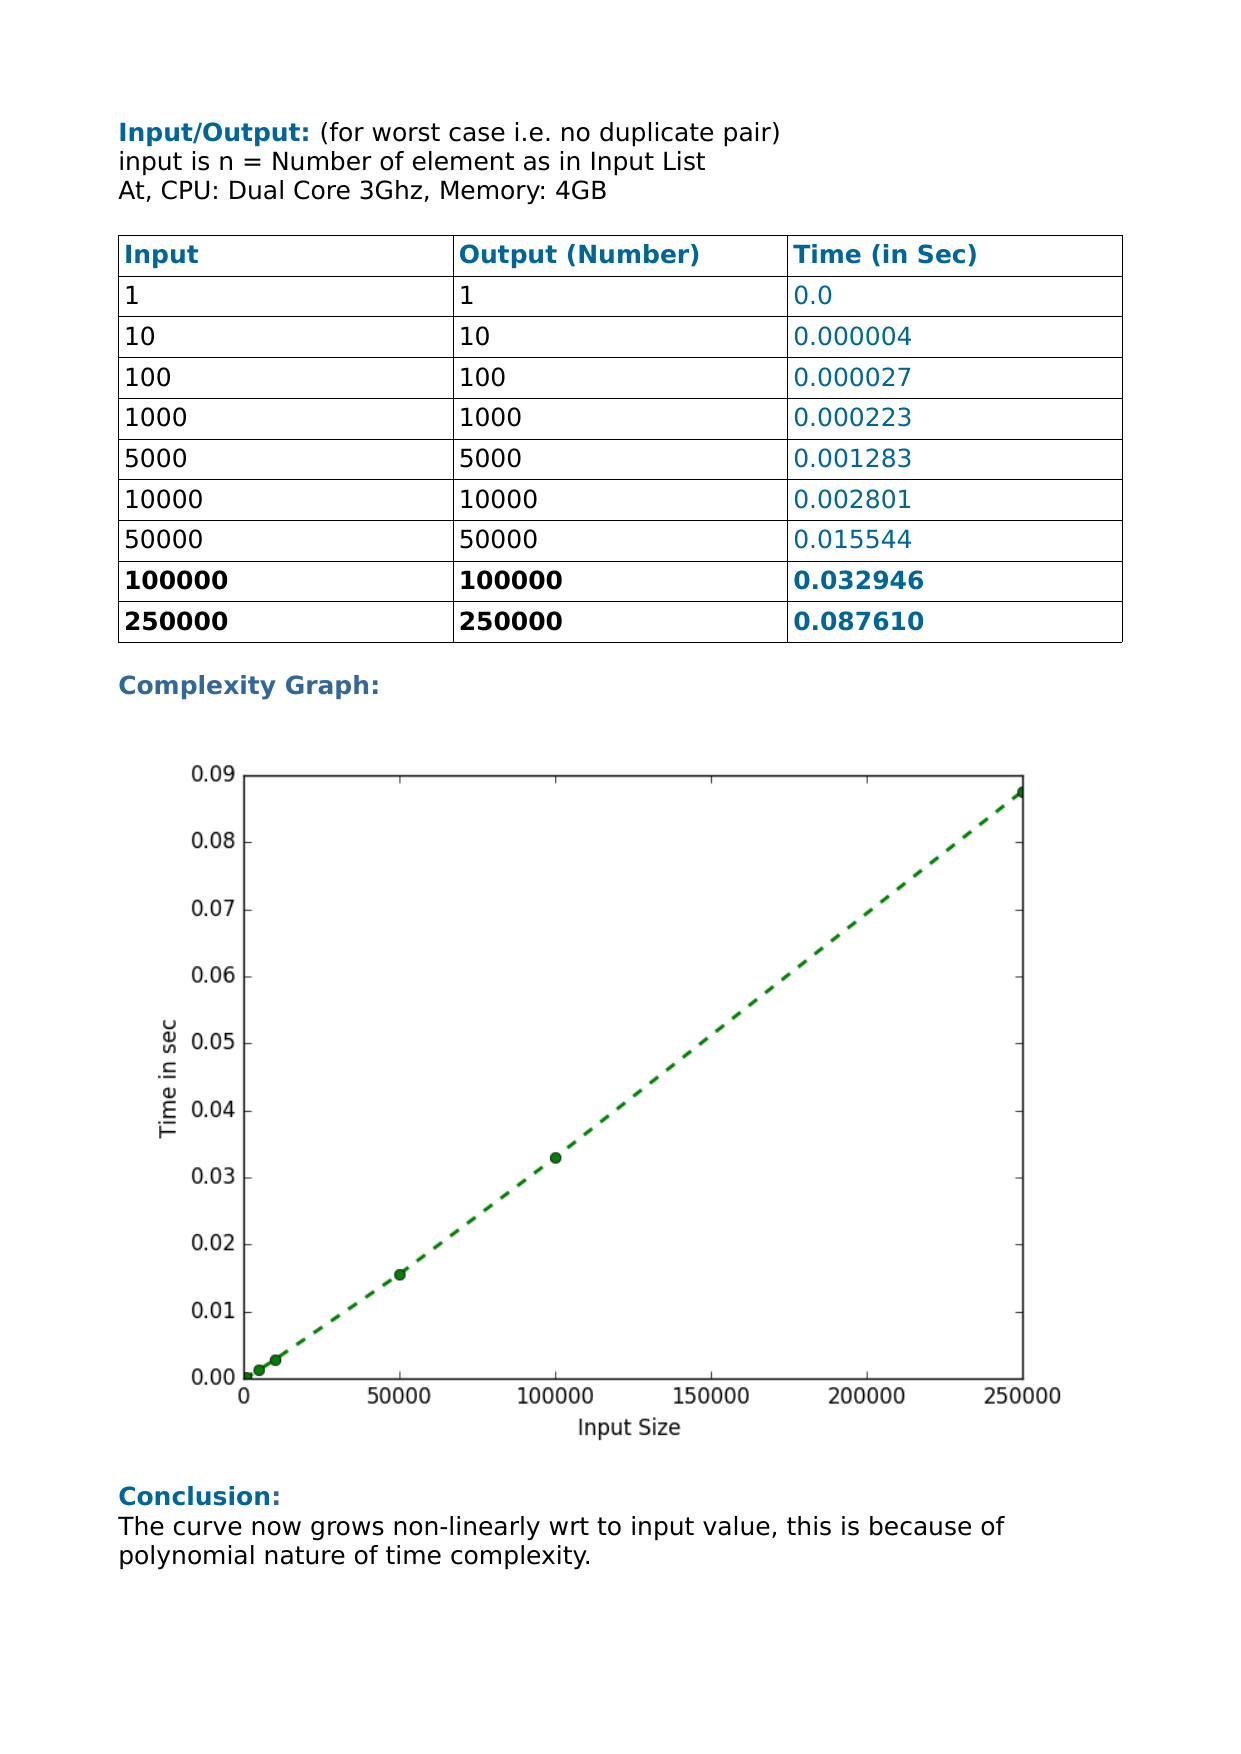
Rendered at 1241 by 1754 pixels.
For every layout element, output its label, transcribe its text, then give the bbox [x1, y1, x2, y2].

table_cell 100000 [454, 562, 787, 601]
table_cell 100 [454, 358, 787, 398]
table_cell 5000 [119, 440, 453, 479]
table_cell 0.000223 [788, 399, 1122, 438]
table_cell 5000 [454, 440, 787, 479]
table_cell 250000 [119, 602, 453, 642]
table_cell 0.032946 [788, 562, 1122, 601]
table_header Input [119, 236, 453, 276]
table_cell 10000 [119, 480, 453, 520]
table_cell 1 [454, 277, 787, 316]
table_cell 0.001283 [788, 440, 1122, 479]
table_cell 100000 [119, 562, 453, 601]
text Conclusion: [118, 1483, 1122, 1512]
text The curve now grows non-linearly wrt to input value, this is because of polynomial nature of time complexity. [118, 1512, 1122, 1570]
table_cell 50000 [119, 521, 453, 561]
text Input/Output: (for worst case i.e. no duplicate pair) [118, 118, 1122, 147]
table_cell 0.087610 [788, 602, 1122, 642]
table_cell 10000 [454, 480, 787, 520]
table_header Time (in Sec) [788, 236, 1122, 276]
table_cell 0.002801 [788, 480, 1122, 520]
table_cell 10 [119, 317, 453, 357]
table_cell 250000 [454, 602, 787, 642]
text Complexity Graph: [118, 671, 1122, 700]
table_cell 50000 [454, 521, 787, 561]
table_cell 10 [454, 317, 787, 357]
table_cell 1 [119, 277, 453, 316]
table_header Output (Number) [454, 236, 787, 276]
picture [118, 700, 1123, 1454]
text input is n = Number of element as in Input List [118, 147, 1122, 176]
text At, CPU: Dual Core 3Ghz, Memory: 4GB [118, 176, 1122, 206]
table_cell 0.000027 [788, 358, 1122, 398]
table_cell 0.0 [788, 277, 1122, 316]
table_cell 1000 [454, 399, 787, 438]
table_cell 100 [119, 358, 453, 398]
table_cell 0.015544 [788, 521, 1122, 561]
table_cell 0.000004 [788, 317, 1122, 357]
table_cell 1000 [119, 399, 453, 438]
